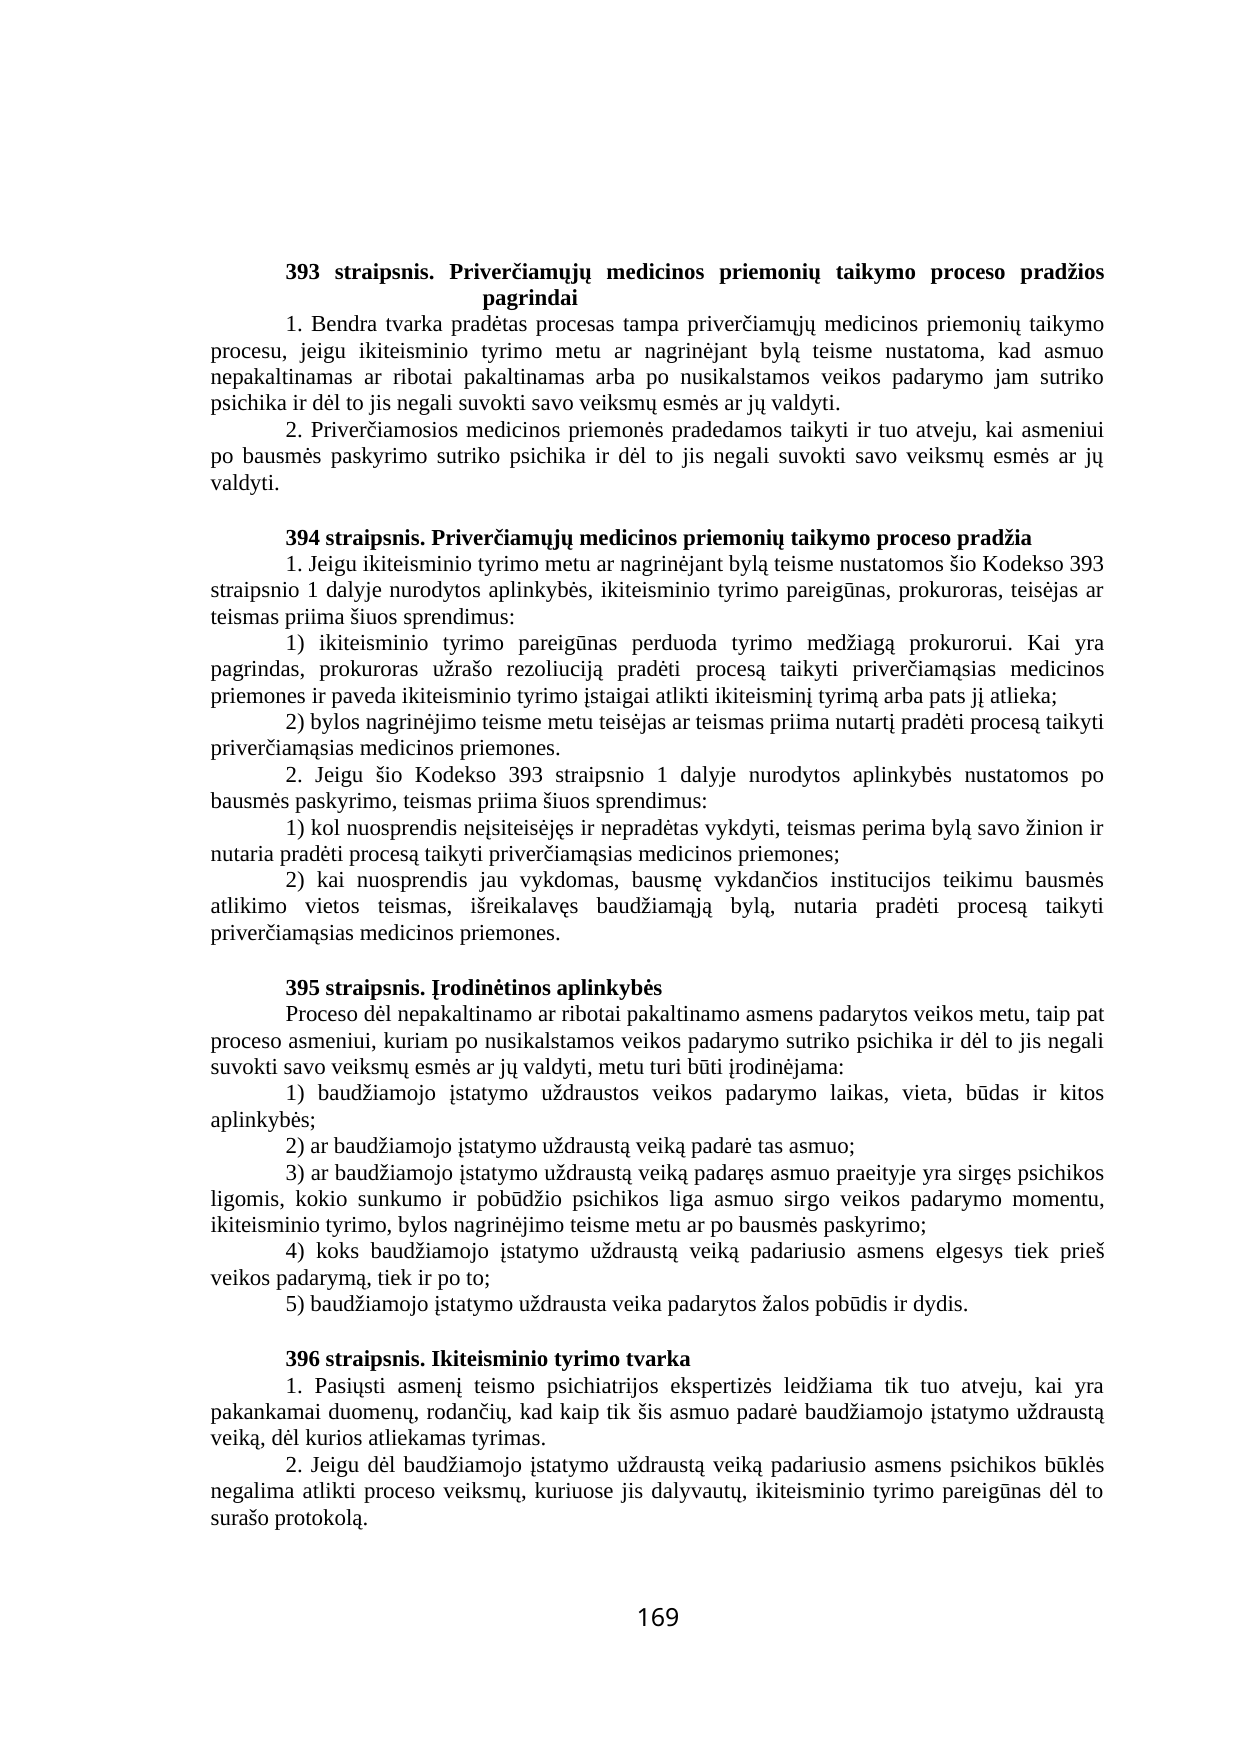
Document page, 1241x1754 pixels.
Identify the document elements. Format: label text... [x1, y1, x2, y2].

text 394 straipsnis. Priverčiamųjų medicinos priemonių taikymo proceso pradžia [285, 524, 1105, 550]
text 2. Priverčiamosios medicinos priemonės pradedamos taikyti ir tuo atveju, kai asmeniui po bausmės paskyrimo sutriko psichika ir dėl to jis negali suvokti savo veiksmų esmės ar jų valdyti. [210, 416, 1105, 495]
text 2. Jeigu dėl baudžiamojo įstatymo uždraustą veiką padariusio asmens psichikos būklės negalima atlikti proceso veiksmų, kuriuose jis dalyvautų, ikiteisminio tyrimo pareigūnas dėl to surašo protokolą. [210, 1451, 1105, 1530]
text 1) ikiteisminio tyrimo pareigūnas perduoda tyrimo medžiagą prokurorui. Kai yra pagrindas, prokuroras užrašo rezoliuciją pradėti procesą taikyti priverčiamąsias medicinos priemones ir paveda ikiteisminio tyrimo įstaigai atlikti ikiteisminį tyrimą arba pats jį atlieka; [210, 629, 1105, 708]
text 2) kai nuosprendis jau vykdomas, bausmę vykdančios institucijos teikimu bausmės atlikimo vietos teismas, išreikalavęs baudžiamąją bylą, nutaria pradėti procesą taikyti priverčiamąsias medicinos priemones. [210, 866, 1105, 945]
text 1) baudžiamojo įstatymo uždraustos veikos padarymo laikas, vieta, būdas ir kitos aplinkybės; [210, 1079, 1105, 1132]
text 2. Jeigu šio Kodekso 393 straipsnio 1 dalyje nurodytos aplinkybės nustatomos po bausmės paskyrimo, teismas priima šiuos sprendimus: [210, 761, 1105, 813]
text 393 straipsnis. Priverčiamųjų medicinos priemonių taikymo proceso pradžios pagrindai [285, 258, 1105, 310]
text 396 straipsnis. Ikiteisminio tyrimo tvarka [210, 1345, 1105, 1372]
text 2) bylos nagrinėjimo teisme metu teisėjas ar teismas priima nutartį pradėti procesą taikyti priverčiamąsias medicinos priemones. [210, 708, 1105, 761]
text 1) kol nuosprendis neįsiteisėjęs ir nepradėtas vykdyti, teismas perima bylą savo žinion ir nutaria pradėti procesą taikyti priverčiamąsias medicinos priemones; [210, 813, 1105, 866]
text 3) ar baudžiamojo įstatymo uždraustą veiką padaręs asmuo praeityje yra sirgęs psichikos ligomis, kokio sunkumo ir pobūdžio psichikos liga asmuo sirgo veikos padarymo momentu, ikiteisminio tyrimo, bylos nagrinėjimo teisme metu ar po bausmės paskyrimo; [210, 1158, 1105, 1238]
text 2) ar baudžiamojo įstatymo uždraustą veiką padarė tas asmuo; [210, 1132, 1105, 1158]
text 4) koks baudžiamojo įstatymo uždraustą veiką padariusio asmens elgesys tiek prieš veikos padarymą, tiek ir po to; [210, 1238, 1105, 1290]
text 1. Bendra tvarka pradėtas procesas tampa priverčiamųjų medicinos priemonių taikymo procesu, jeigu ikiteisminio tyrimo metu ar nagrinėjant bylą teisme nustatoma, kad asmuo nepakaltinamas ar ribotai pakaltinamas arba po nusikalstamos veikos padarymo jam sutriko psichika ir dėl to jis negali suvokti savo veiksmų esmės ar jų valdyti. [210, 310, 1105, 416]
text 5) baudžiamojo įstatymo uždrausta veika padarytos žalos pobūdis ir dydis. [210, 1290, 1105, 1317]
text 1. Jeigu ikiteisminio tyrimo metu ar nagrinėjant bylą teisme nustatomos šio Kodekso 393 straipsnio 1 dalyje nurodytos aplinkybės, ikiteisminio tyrimo pareigūnas, prokuroras, teisėjas ar teismas priima šiuos sprendimus: [210, 550, 1105, 629]
text Proceso dėl nepakaltinamo ar ribotai pakaltinamo asmens padarytos veikos metu, taip pat proceso asmeniui, kuriam po nusikalstamos veikos padarymo sutriko psichika ir dėl to jis negali suvokti savo veiksmų esmės ar jų valdyti, metu turi būti įrodinėjama: [210, 1000, 1105, 1079]
text 395 straipsnis. Įrodinėtinos aplinkybės [210, 974, 1105, 1000]
text 1. Pasiųsti asmenį teismo psichiatrijos ekspertizės leidžiama tik tuo atveju, kai yra pakankamai duomenų, rodančių, kad kaip tik šis asmuo padarė baudžiamojo įstatymo uždraustą veiką, dėl kurios atliekamas tyrimas. [210, 1372, 1105, 1451]
